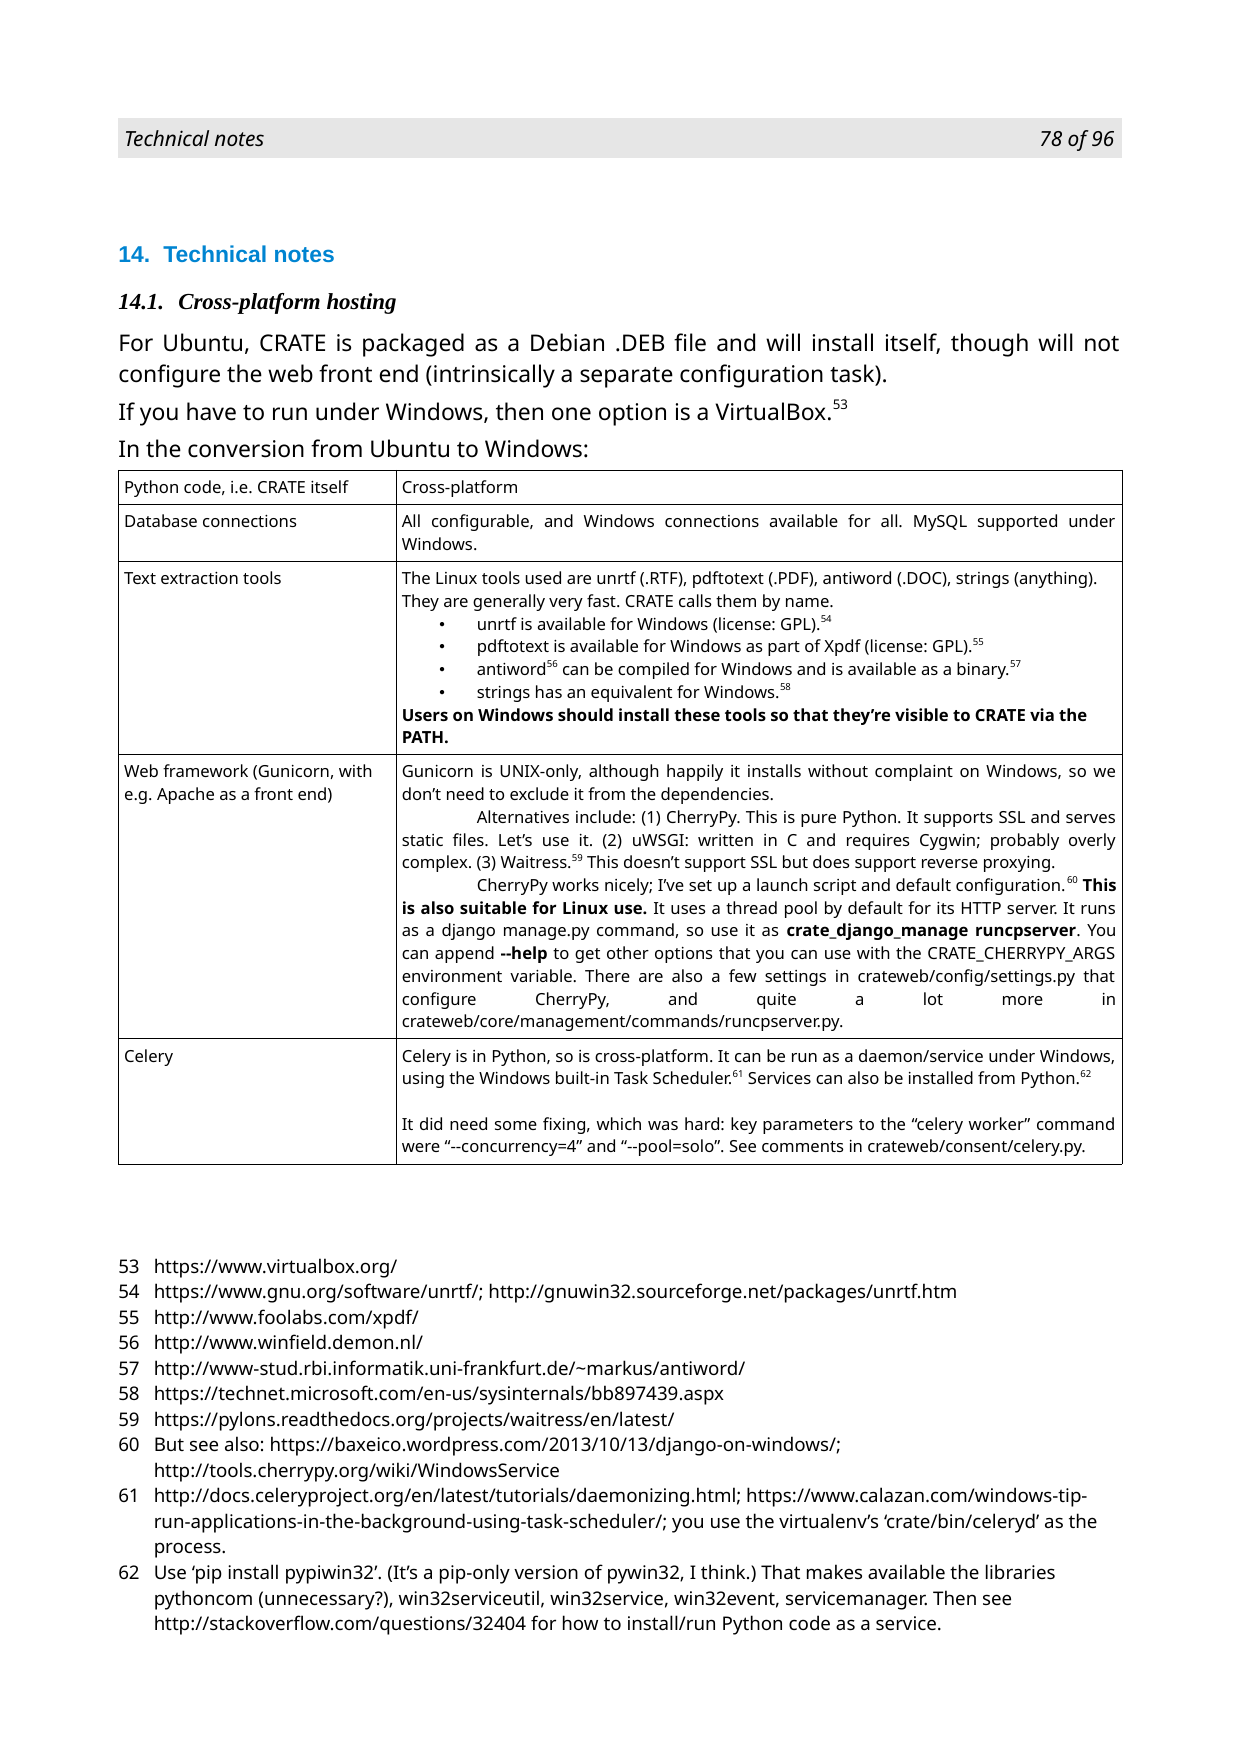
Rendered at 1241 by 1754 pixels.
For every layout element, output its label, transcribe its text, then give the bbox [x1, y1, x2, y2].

table_cell Web framework (Gunicorn, with e.g. Apache as a front end) [119, 755, 396, 1038]
table_header Cross-platform [397, 471, 1122, 504]
text For Ubuntu, CRATE is packaged as a Debian .DEB file and will install itself, though will not configure the web front end (intrinsically a separate configuration task). [118, 327, 1122, 389]
subtitle Cross-platform hosting [118, 288, 1122, 314]
table_cell The Linux tools used are unrtf (.RTF), pdftotext (.PDF), antiword (.DOC), strings (anything). They are generally very fast. CRATE calls them by name. unrtf is available for Windows (license: GPL). pdftotext is available for Windows as part of Xpdf (license: GPL). antiword can be compiled for Windows and is available as a binary. strings has an equivalent for Windows. Users on Windows should install these tools so that they’re visible to CRATE via the PATH. [397, 562, 1122, 754]
table_cell Database connections [119, 505, 396, 561]
table_cell All configurable, and Windows connections available for all. MySQL supported under Windows. [397, 505, 1122, 561]
text If you have to run under Windows, then one option is a VirtualBox. [118, 395, 1122, 427]
table_cell Celery is in Python, so is cross-platform. It can be run as a daemon/service under Windows, using the Windows built-in Task Scheduler. Services can also be installed from Python. It did need some fixing, which was hard: key parameters to the “celery worker” command were “--concurrency=4” and “--pool=solo”. See comments in crateweb/consent/celery.py. [397, 1039, 1122, 1163]
table_cell Celery [119, 1039, 396, 1163]
subtitle Technical notes [118, 241, 1122, 267]
text In the conversion from Ubuntu to Windows: [118, 433, 1122, 464]
table_header Python code, i.e. CRATE itself [119, 471, 396, 504]
text https://www.virtualbox.org/ [118, 1253, 1122, 1278]
table_cell Gunicorn is UNIX-only, although happily it installs without complaint on Windows, so we don’t need to exclude it from the dependencies. Alternatives include: (1) CherryPy. This is pure Python. It supports SSL and serves static files. Let’s use it. (2) uWSGI: written in C and requires Cygwin; probably overly complex. (3) Waitress. This doesn’t support SSL but does support reverse proxying. CherryPy works nicely; I’ve set up a launch script and default configuration. This is also suitable for Linux use. It uses a thread pool by default for its HTTP server. It runs as a django manage.py command, so use it as crate_django_manage runcpserver. You can append --help to get other options that you can use with the CRATE_CHERRYPY_ARGS environment variable. There are also a few settings in crateweb/config/settings.py that configure CherryPy, and quite a lot more in crateweb/core/management/commands/runcpserver.py. [397, 755, 1122, 1038]
table_cell Text extraction tools [119, 562, 396, 754]
